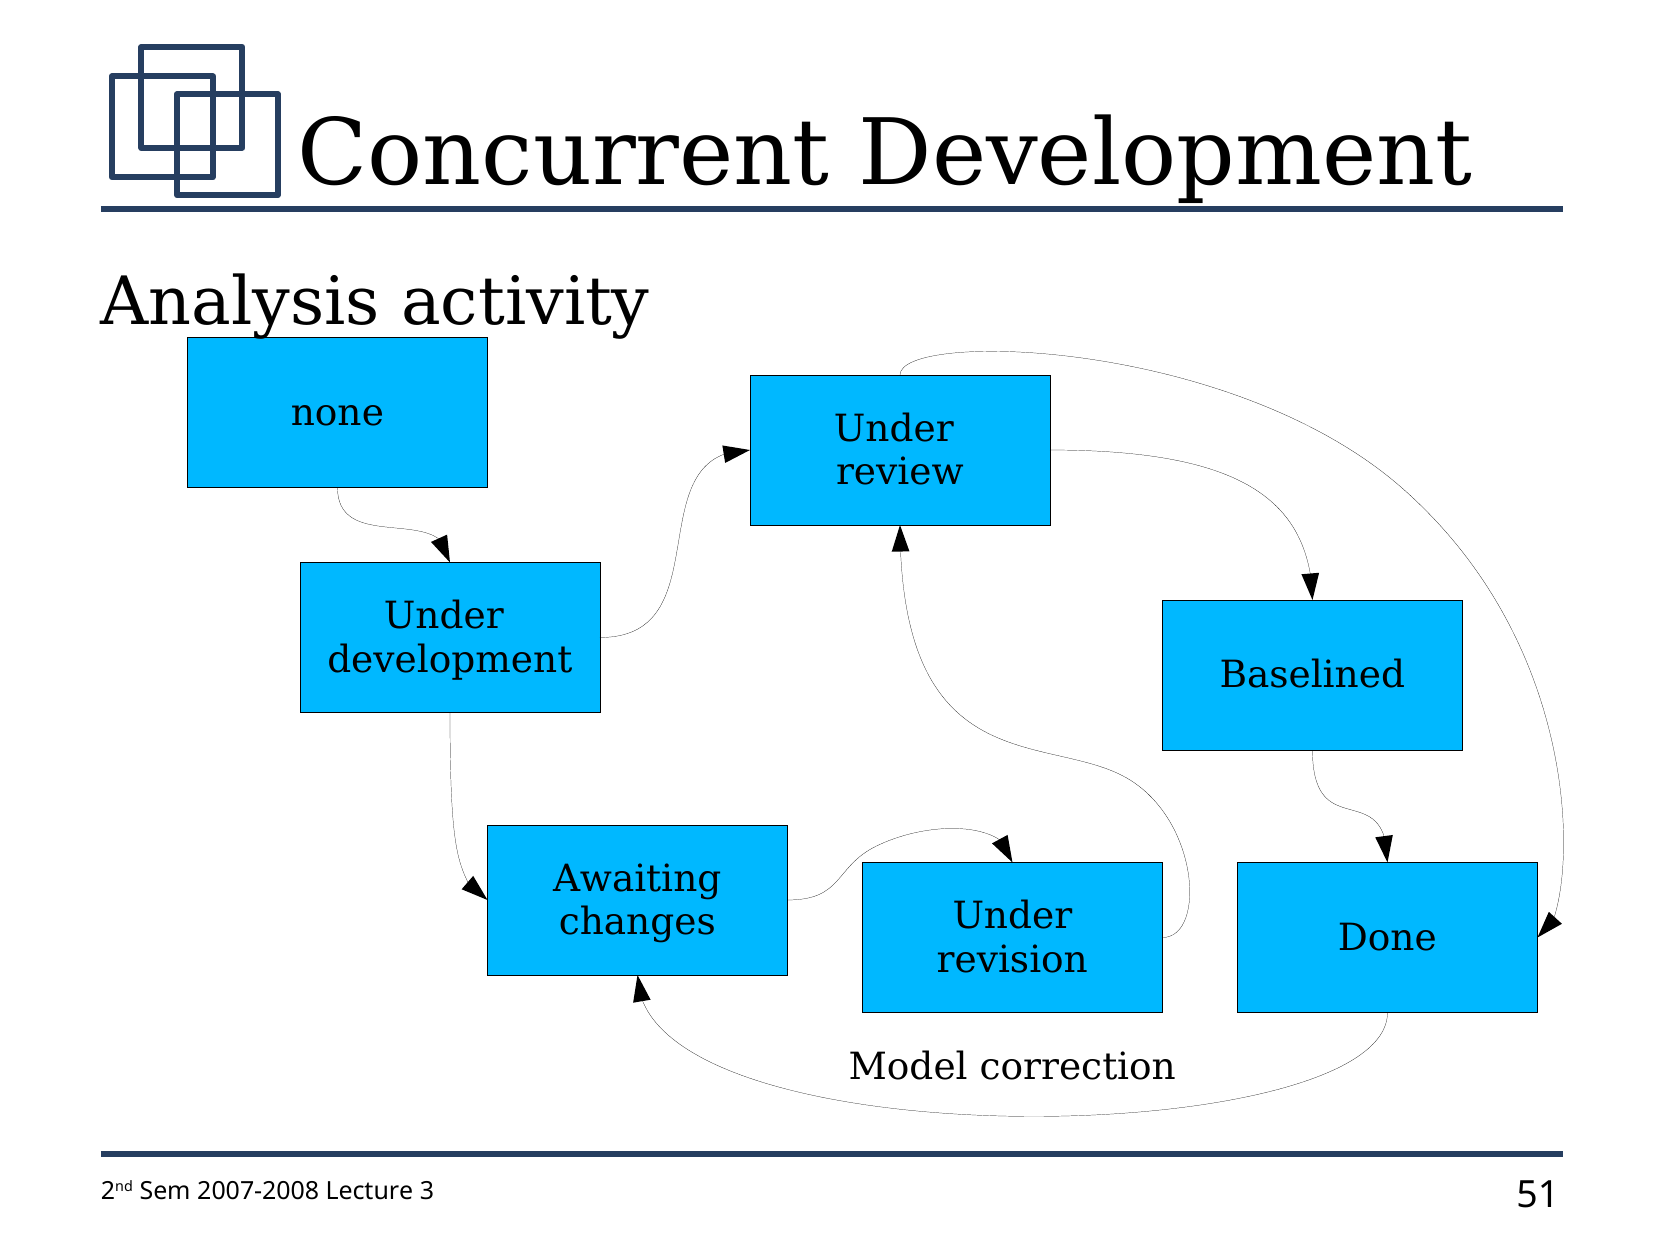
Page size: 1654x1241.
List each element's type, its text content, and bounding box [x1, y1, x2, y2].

title Concurrent Development [82, 49, 1571, 257]
list Analysis activity [82, 262, 1571, 1109]
